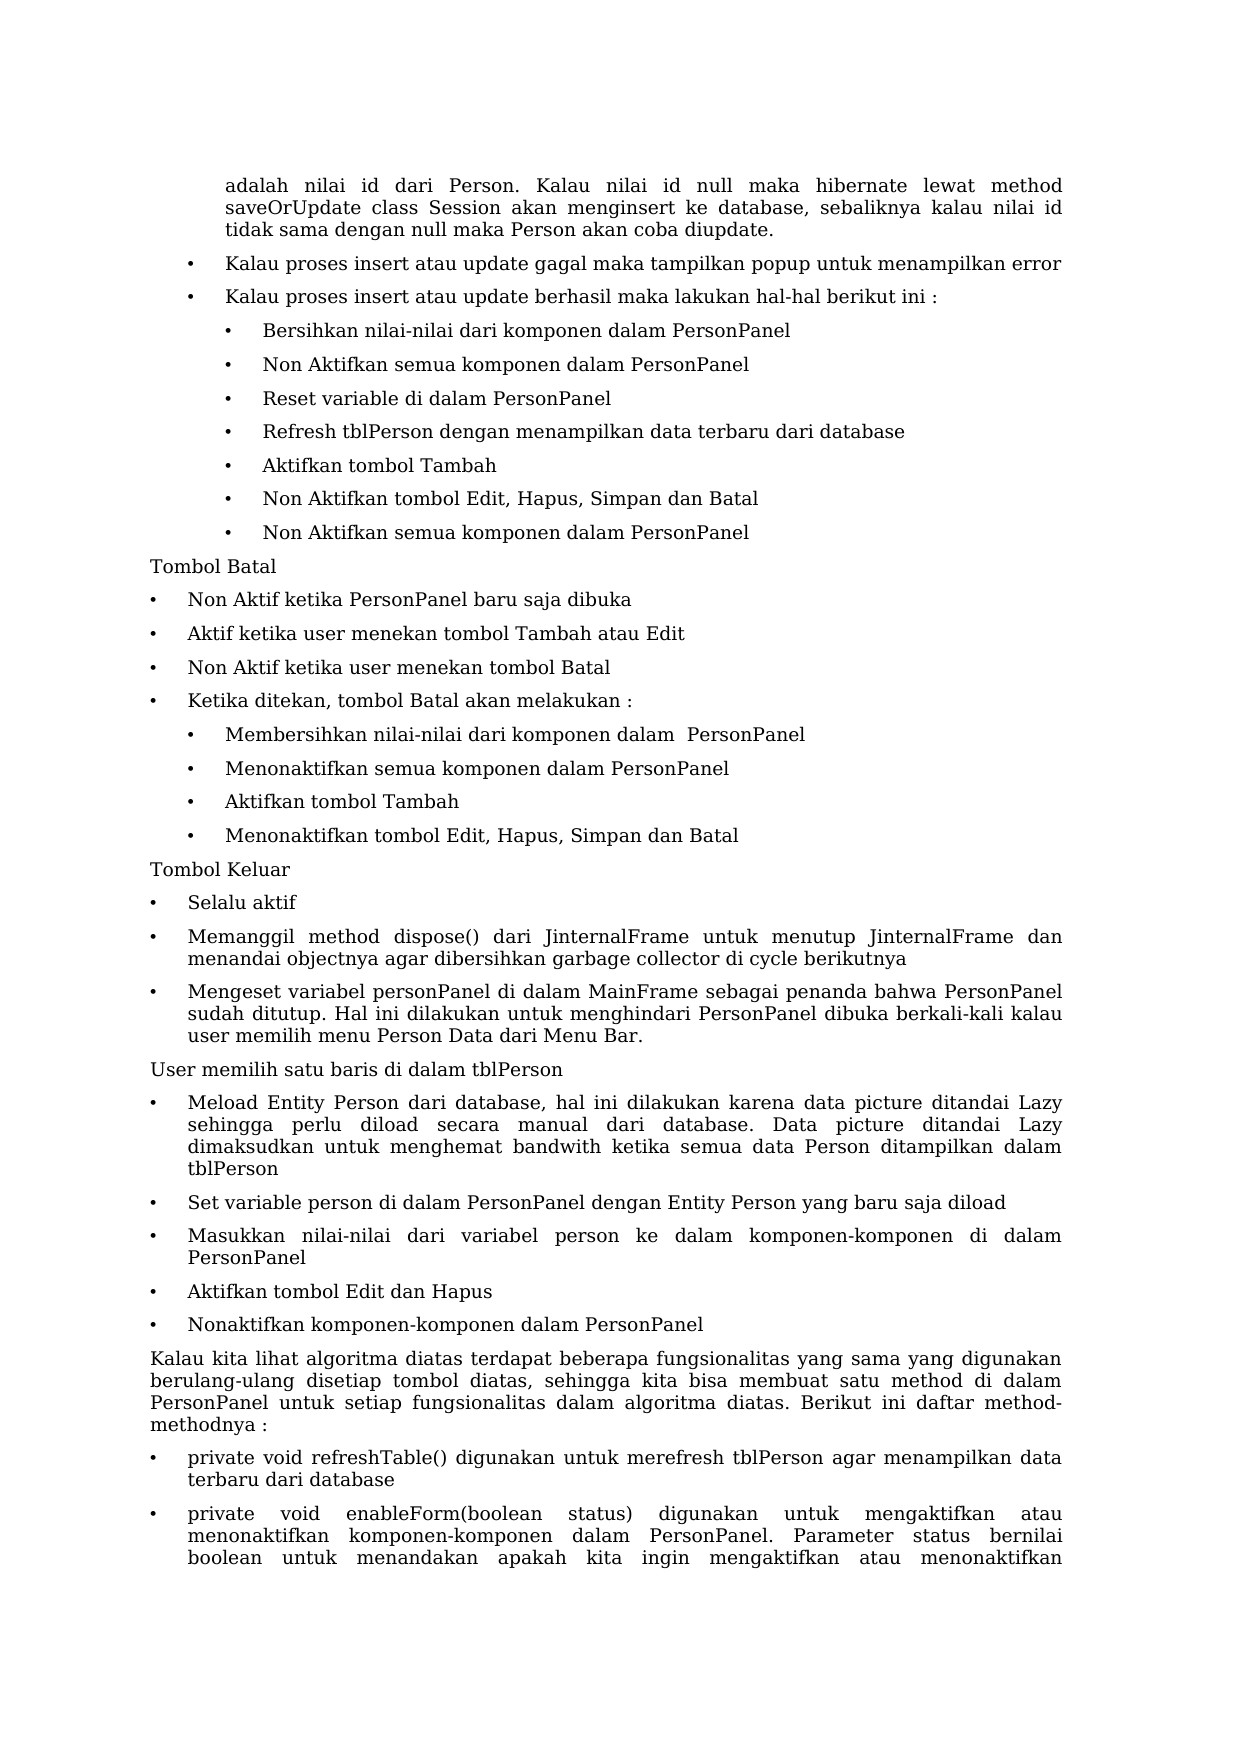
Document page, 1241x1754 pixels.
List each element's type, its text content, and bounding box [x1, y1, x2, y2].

list Nonaktifkan komponen-komponen dalam PersonPanel [150, 1314, 1063, 1336]
list private void refreshTable() digunakan untuk merefresh tblPerson agar menampilkan data terbaru dari database [150, 1447, 1063, 1491]
list Kalau proses insert atau update gagal maka tampilkan popup untuk menampilkan error [187, 253, 1063, 275]
text Tombol Batal [150, 556, 1063, 578]
list Masukkan nilai-nilai dari variabel person ke dalam komponen-komponen di dalam PersonPanel [150, 1225, 1063, 1269]
list Non Aktif ketika user menekan tombol Batal [150, 657, 1063, 678]
list Set variable person di dalam PersonPanel dengan Entity Person yang baru saja diload [150, 1192, 1063, 1213]
list Memanggil method dispose() dari JinternalFrame untuk menutup JinternalFrame dan menandai objectnya agar dibersihkan garbage collector di cycle berikutnya [150, 926, 1063, 969]
list Membersihkan nilai-nilai dari komponen dalam PersonPanel [187, 724, 1063, 746]
list Menonaktifkan tombol Edit, Hapus, Simpan dan Batal [187, 825, 1063, 847]
list Meload Entity Person dari database, hal ini dilakukan karena data picture ditandai Lazy sehingga perlu diload secara manual dari database. Data picture ditandai Lazy dimaksudkan untuk menghemat bandwith ketika semua data Person ditampilkan dalam tblPerson [150, 1092, 1063, 1180]
text User memilih satu baris di dalam tblPerson [150, 1059, 1063, 1081]
list Aktifkan tombol Tambah [225, 455, 1063, 477]
list Aktif ketika user menekan tombol Tambah atau Edit [150, 623, 1063, 645]
list Aktifkan tombol Edit dan Hapus [150, 1281, 1063, 1303]
text Kalau kita lihat algoritma diatas terdapat beberapa fungsionalitas yang sama yang digunakan berulang-ulang disetiap tombol diatas, sehingga kita bisa membuat satu method di dalam PersonPanel untuk setiap fungsionalitas dalam algoritma diatas. Berikut ini daftar method-methodnya : [150, 1348, 1063, 1436]
list Aktifkan tombol Tambah [187, 791, 1063, 813]
list Ketika ditekan, tombol Batal akan melakukan : [150, 690, 1063, 712]
list Mengeset variabel personPanel di dalam MainFrame sebagai penanda bahwa PersonPanel sudah ditutup. Hal ini dilakukan untuk menghindari PersonPanel dibuka berkali-kali kalau user memilih menu Person Data dari Menu Bar. [150, 981, 1063, 1047]
text Tombol Keluar [150, 858, 1063, 880]
list private void enableForm(boolean status) digunakan untuk mengaktifkan atau menonaktifkan komponen-komponen dalam PersonPanel. Parameter status bernilai boolean untuk menandakan apakah kita ingin mengaktifkan atau menonaktifkan [150, 1503, 1063, 1568]
list Non Aktifkan semua komponen dalam PersonPanel [225, 354, 1063, 376]
list Refresh tblPerson dengan menampilkan data terbaru dari database [225, 421, 1063, 443]
list Non Aktifkan tombol Edit, Hapus, Simpan dan Batal [225, 488, 1063, 510]
list Menonaktifkan semua komponen dalam PersonPanel [187, 758, 1063, 779]
list Non Aktif ketika PersonPanel baru saja dibuka [150, 589, 1063, 611]
list Non Aktifkan semua komponen dalam PersonPanel [225, 522, 1063, 544]
list adalah nilai id dari Person. Kalau nilai id null maka hibernate lewat method saveOrUpdate class Session akan menginsert ke database, sebaliknya kalau nilai id tidak sama dengan null maka Person akan coba diupdate. [187, 176, 1063, 241]
list Selalu aktif [150, 892, 1063, 914]
list Kalau proses insert atau update berhasil maka lakukan hal-hal berikut ini : [187, 287, 1063, 308]
list Reset variable di dalam PersonPanel [225, 387, 1063, 409]
list Bersihkan nilai-nilai dari komponen dalam PersonPanel [225, 320, 1063, 342]
